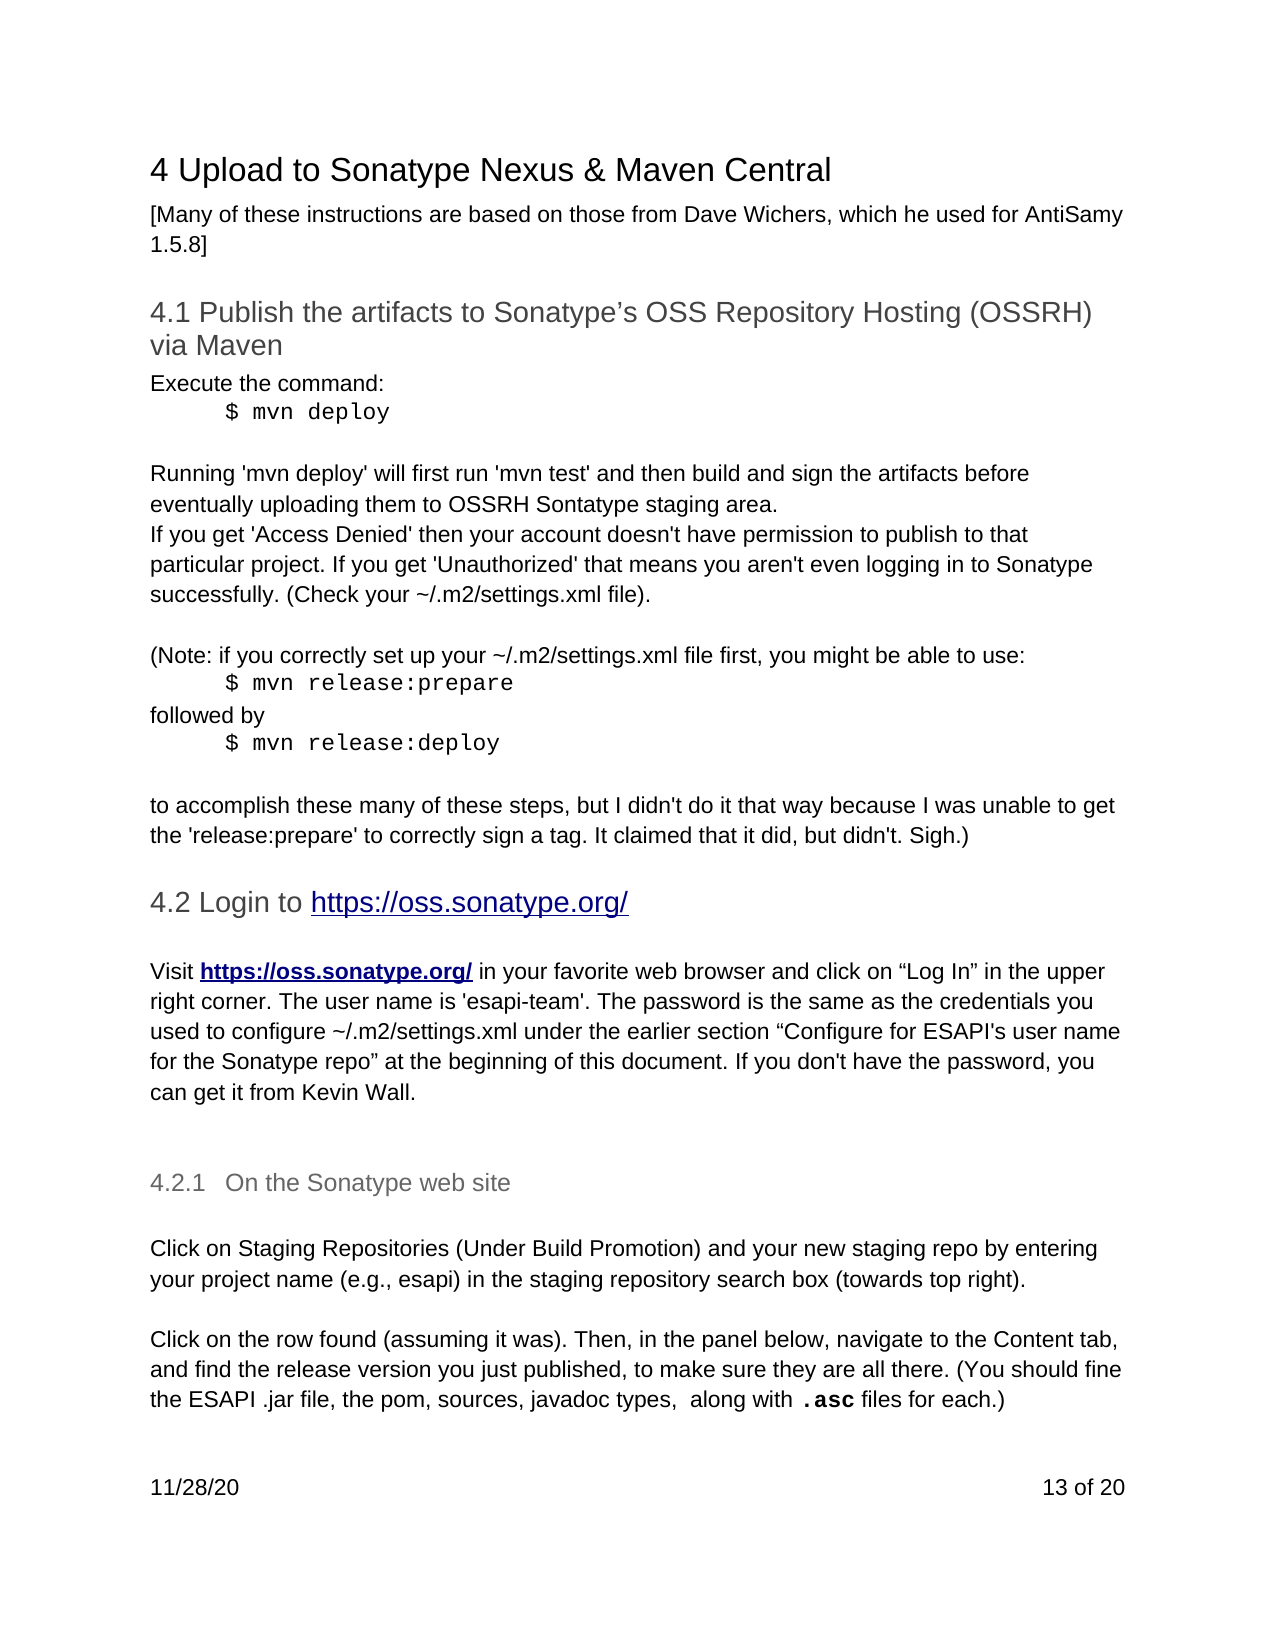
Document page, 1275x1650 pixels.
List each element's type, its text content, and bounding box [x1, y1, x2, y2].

text [Many of these instructions are based on those from Dave Wichers, which he used for AntiSamy 1.5.8] [150, 201, 1125, 257]
text Click on Staging Repositories (Under Build Promotion) and your new staging repo by entering your project name (e.g., esapi) in the staging repository search box (towards top right). [150, 1235, 1125, 1292]
text $ mvn deploy [225, 400, 1125, 426]
text Running 'mvn deploy' will first run 'mvn test' and then build and sign the artifacts before eventually uploading them to OSSRH Sontatype staging area. [150, 460, 1125, 517]
text followed by [150, 702, 1125, 728]
text Click on the row found (assuming it was). Then, in the panel below, navigate to the Content tab, and find the release version you just published, to make sure they are all there. (You should fine the ESAPI .jar file, the pom, sources, javadoc types, along with .asc files for each.) [150, 1326, 1125, 1415]
subtitle Upload to Sonatype Nexus & Maven Central [150, 150, 1125, 188]
subtitle Login to https://oss.sonatype.org/ [150, 886, 1125, 919]
text (Note: if you correctly set up your ~/.m2/settings.xml file first, you might be able to use: [150, 642, 1125, 668]
subtitle Publish the artifacts to Sonatype’s OSS Repository Hosting (OSSRH) via Maven [150, 295, 1125, 362]
subtitle On the Sonatype web site [150, 1168, 1125, 1197]
text $ mvn release:deploy [225, 732, 1125, 758]
text to accomplish these many of these steps, but I didn't do it that way because I was unable to get the 'release:prepare' to correctly sign a tag. It claimed that it did, but didn't. Sigh.) [150, 792, 1125, 848]
text Visit https://oss.sonatype.org/ in your favorite web browser and click on “Log In” in the upper right corner. The user name is 'esapi-team'. The password is the same as the credentials you used to configure ~/.m2/settings.xml under the earlier section “Configure for ESAPI's user name for the Sonatype repo” at the beginning of this document. If you don't have the password, you can get it from Kevin Wall. [150, 958, 1125, 1105]
text If you get 'Access Denied' then your account doesn't have permission to publish to that particular project. If you get 'Unauthorized' that means you aren't even logging in to Sonatype successfully. (Check your ~/.m2/settings.xml file). [150, 521, 1125, 607]
text $ mvn release:prepare [225, 672, 1125, 698]
text Execute the command: [150, 370, 1125, 396]
